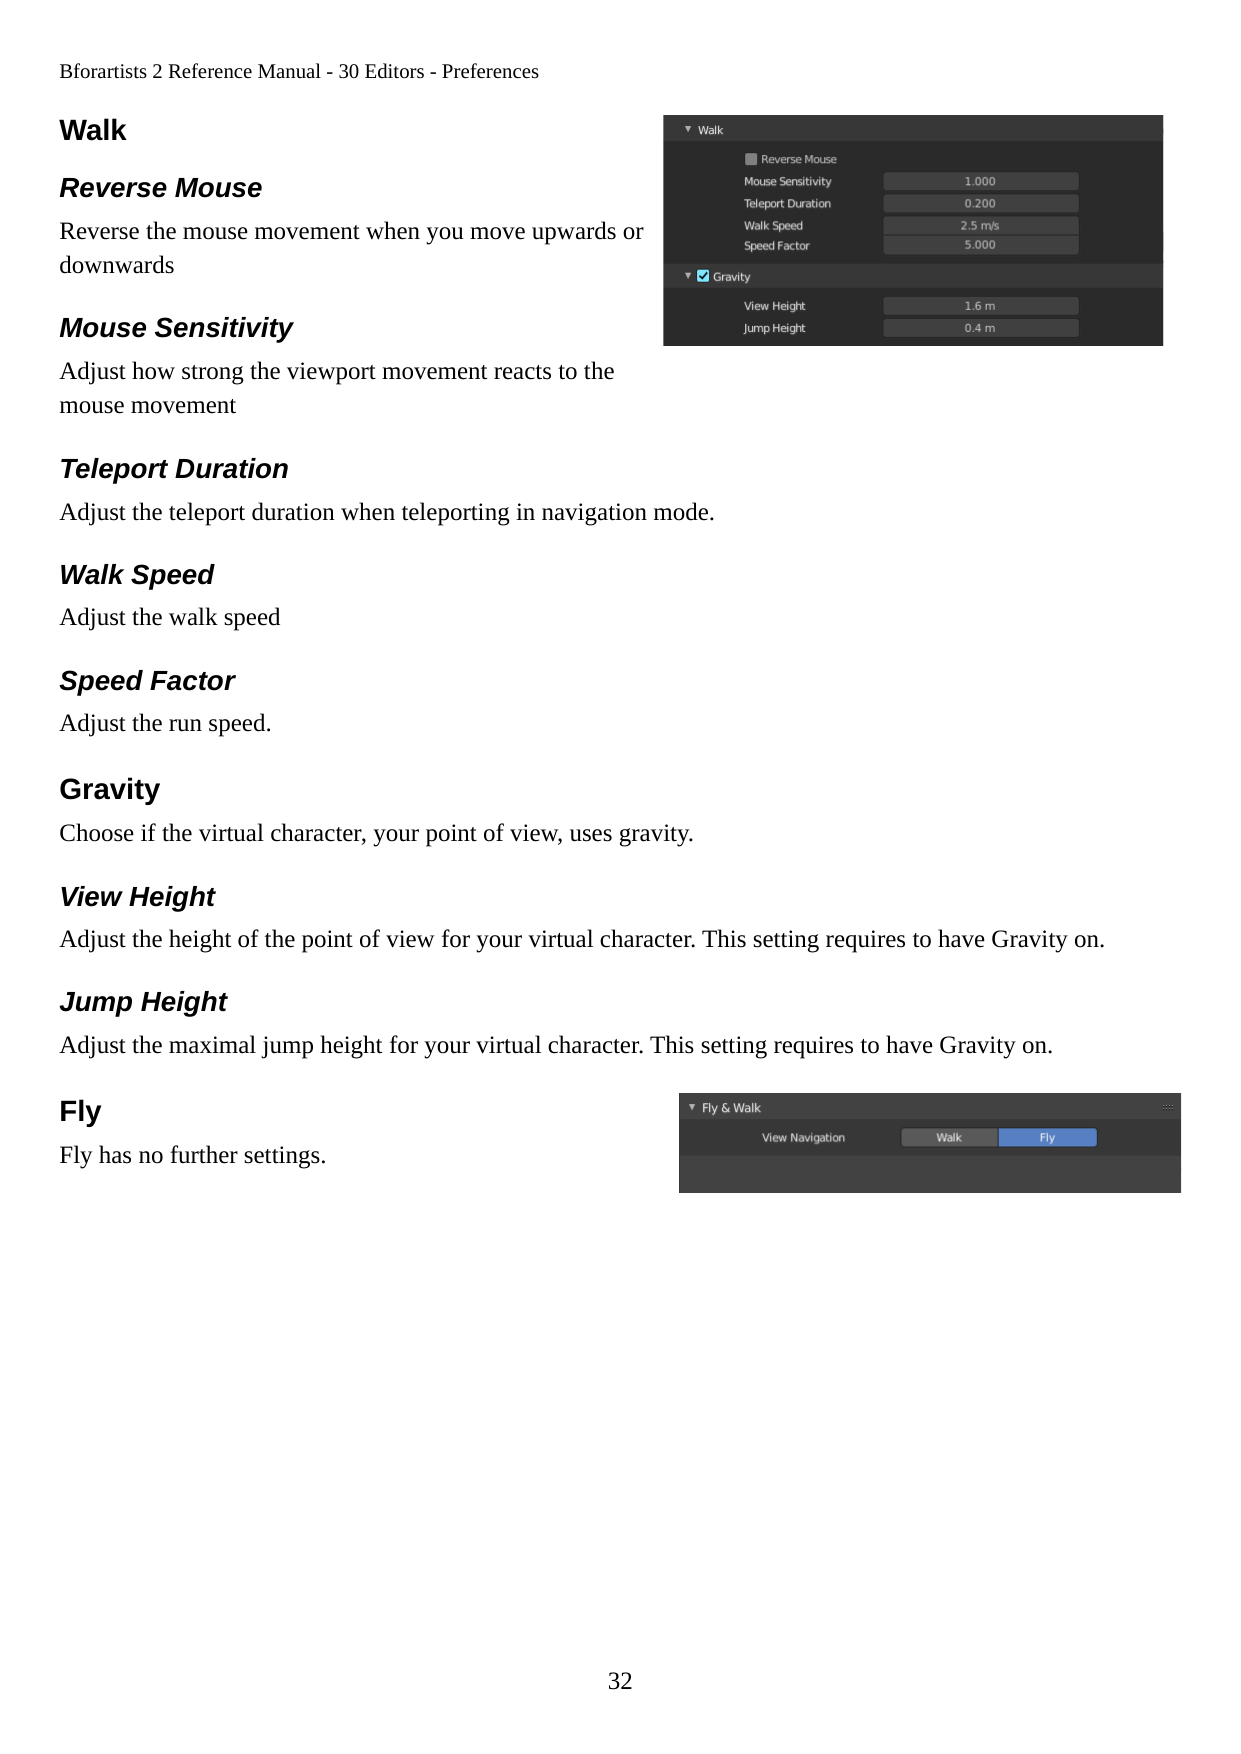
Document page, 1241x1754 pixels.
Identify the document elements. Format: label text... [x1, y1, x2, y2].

subtitle Speed Factor [59, 664, 1181, 696]
text Adjust the teleport duration when teleporting in navigation mode. [59, 497, 1181, 525]
text Adjust the maximal jump height for your virtual character. This setting requires to have Gravity on. [59, 1030, 1181, 1059]
picture [679, 1093, 1182, 1193]
text Adjust the walk speed [59, 602, 1181, 631]
subtitle [1164, 171, 1181, 203]
subtitle Walk Speed [59, 558, 1181, 590]
text Adjust the height of the point of view for your virtual character. This setting requires to have Gravity on. [59, 924, 1181, 953]
subtitle [1164, 312, 1181, 344]
subtitle Jump Height [59, 986, 1181, 1018]
text Fly has no further settings. [59, 1140, 679, 1169]
text Adjust the run speed. [59, 708, 1181, 737]
text Adjust how strong the viewport movement reacts to the mouse movement [59, 356, 1181, 419]
text Reverse the mouse movement when you move upwards or downwards [59, 216, 663, 279]
subtitle View Height [59, 880, 1181, 912]
text Choose if the virtual character, your point of view, uses gravity. [59, 818, 1181, 847]
subtitle Teleport Duration [59, 452, 1181, 484]
subtitle Walk [59, 113, 1181, 146]
subtitle Reverse Mouse [59, 171, 663, 203]
subtitle Mouse Sensitivity [59, 312, 663, 344]
picture [663, 115, 1164, 346]
subtitle Fly [59, 1094, 679, 1128]
subtitle Gravity [59, 772, 1181, 806]
